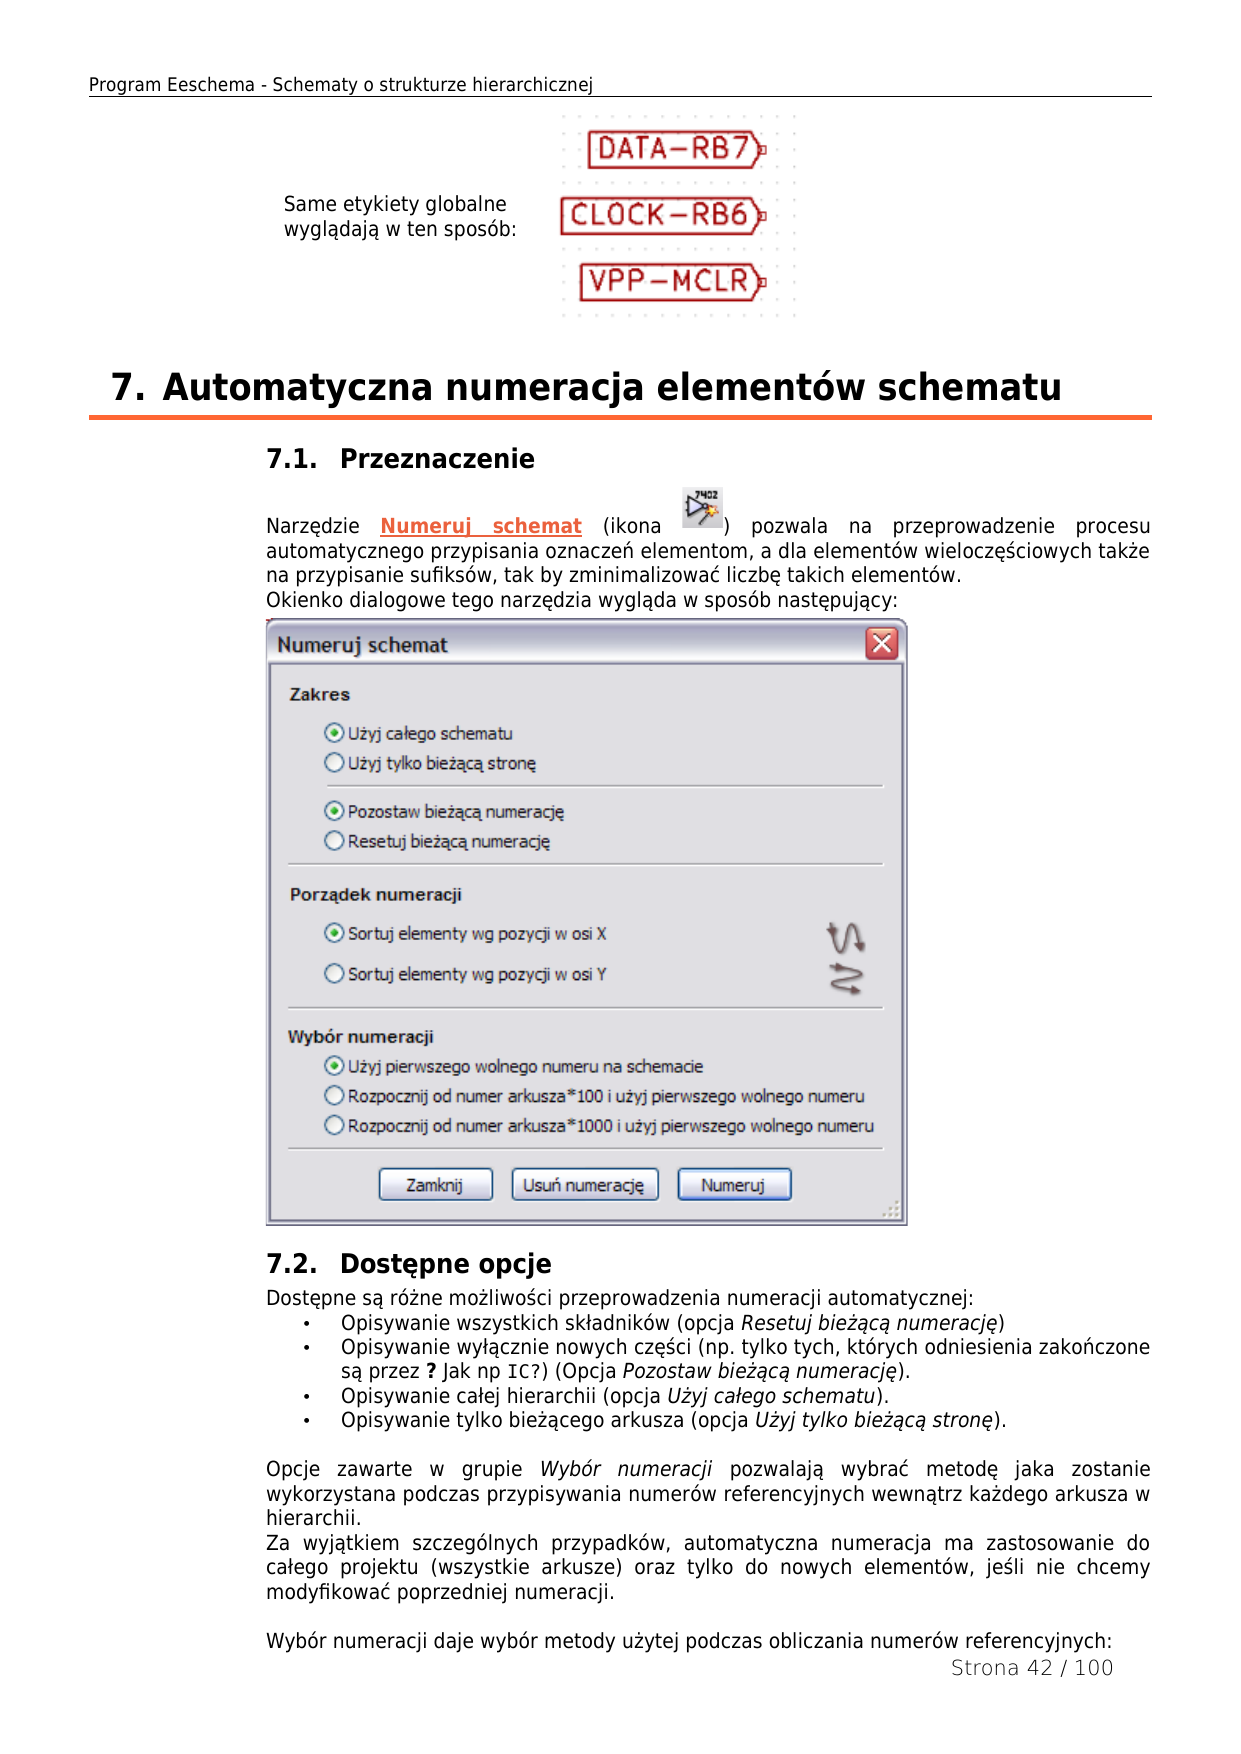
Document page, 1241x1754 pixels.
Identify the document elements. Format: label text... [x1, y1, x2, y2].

list Opisywanie całej hierarchii (opcja Użyj całego schematu). [303, 1384, 1152, 1408]
text Za wyjątkiem szczególnych przypadków, automatyczna numeracja ma zastosowanie do całego projektu (wszystkie arkusze) oraz tylko do nowych elementów, jeśli nie chcemy modyfikować poprzedniej numeracji. [266, 1531, 1152, 1604]
subtitle Przeznaczenie [266, 444, 1152, 475]
subtitle Dostępne opcje [266, 1249, 1152, 1280]
picture [550, 115, 800, 319]
table_header Same etykiety globalne wyglądają w ten sposób: [266, 103, 533, 330]
text Narzędzie Numeruj schemat (ikona ) pozwala na przeprowadzenie procesu automatycznego przypisania oznaczeń elementom, a dla elementów wieloczęściowych także na przypisanie sufiksów, tak by zminimalizować liczbę takich elementów. [266, 481, 1152, 588]
list Opisywanie tylko bieżącego arkusza (opcja Użyj tylko bieżącą stronę). [303, 1408, 1152, 1433]
text Opcje zawarte w grupie Wybór numeracji pozwalają wybrać metodę jaka zostanie wykorzystana podczas przypisywania numerów referencyjnych wewnątrz każdego arkusza w hierarchii. [266, 1457, 1152, 1531]
picture [682, 487, 723, 528]
list Opisywanie wyłącznie nowych części (np. tylko tych, których odniesienia zakończone są przez ? Jak np IC?) (Opcja Pozostaw bieżącą numerację). [303, 1335, 1152, 1384]
text Okienko dialogowe tego narzędzia wygląda w sposób następujący: [266, 588, 1152, 612]
picture [265, 618, 908, 1226]
table_header [533, 103, 1150, 330]
list Opisywanie wszystkich składników (opcja Resetuj bieżącą numerację) [303, 1311, 1152, 1335]
subtitle Automatyczna numeracja elementów schematu [88, 359, 1152, 420]
text Dostępne są różne możliwości przeprowadzenia numeracji automatycznej: [266, 1286, 1152, 1311]
text Wybór numeracji daje wybór metody użytej podczas obliczania numerów referencyjnych: [266, 1629, 1152, 1653]
